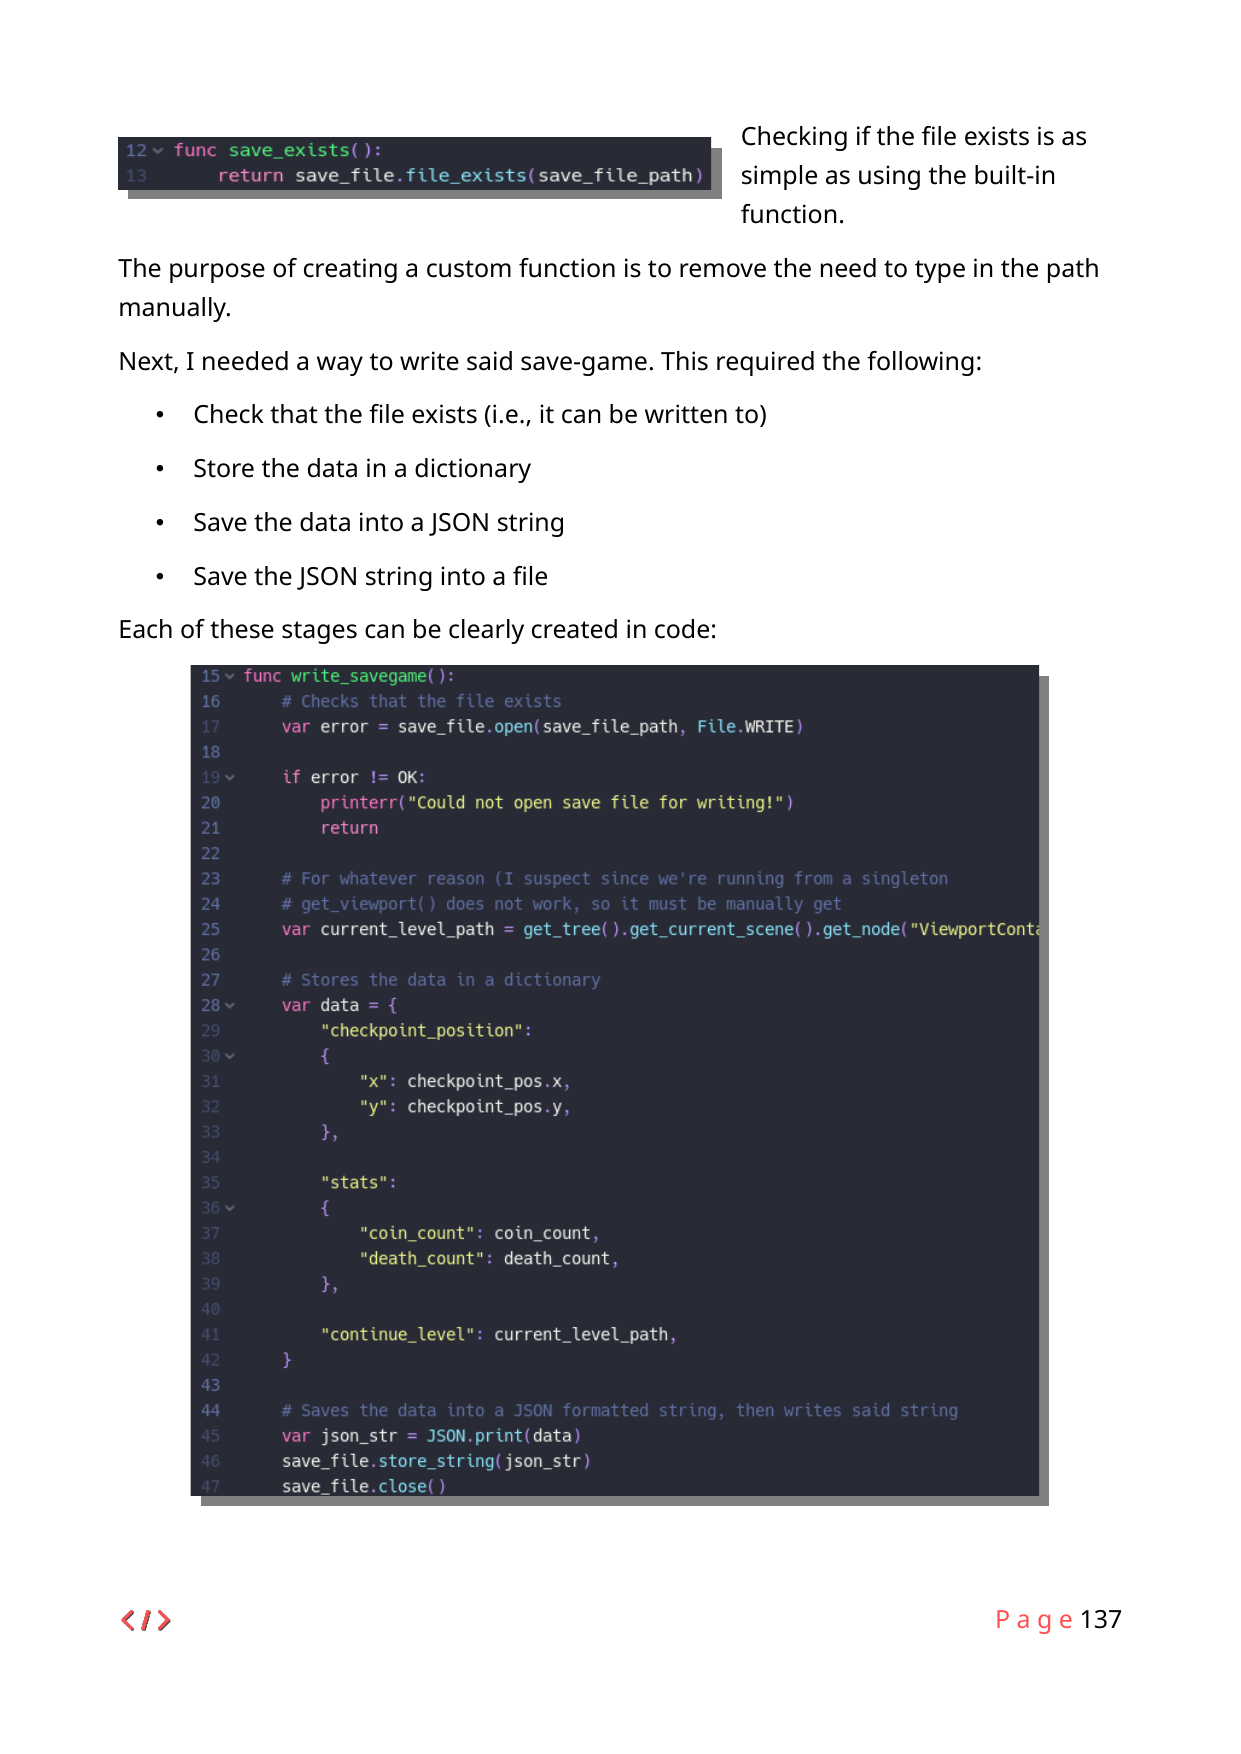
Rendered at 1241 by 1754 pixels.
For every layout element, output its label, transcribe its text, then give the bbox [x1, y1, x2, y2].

text The purpose of creating a custom function is to remove the need to type in the path manually. [118, 250, 1122, 323]
text Each of these stages can be clearly created in code: [118, 612, 1122, 646]
picture [118, 137, 712, 190]
list Save the JSON string into a file [156, 558, 1122, 592]
text Next, I needed a way to write said save-game. This required the following: [118, 343, 1122, 377]
picture [116, 1591, 175, 1649]
list Save the data into a JSON string [156, 504, 1122, 538]
text Checking if the file exists is as simple as using the built-in function. [118, 118, 1122, 231]
list Check that the file exists (i.e., it can be written to) [156, 397, 1122, 431]
list Store the data in a dictionary [156, 451, 1122, 485]
picture [190, 665, 1040, 1496]
